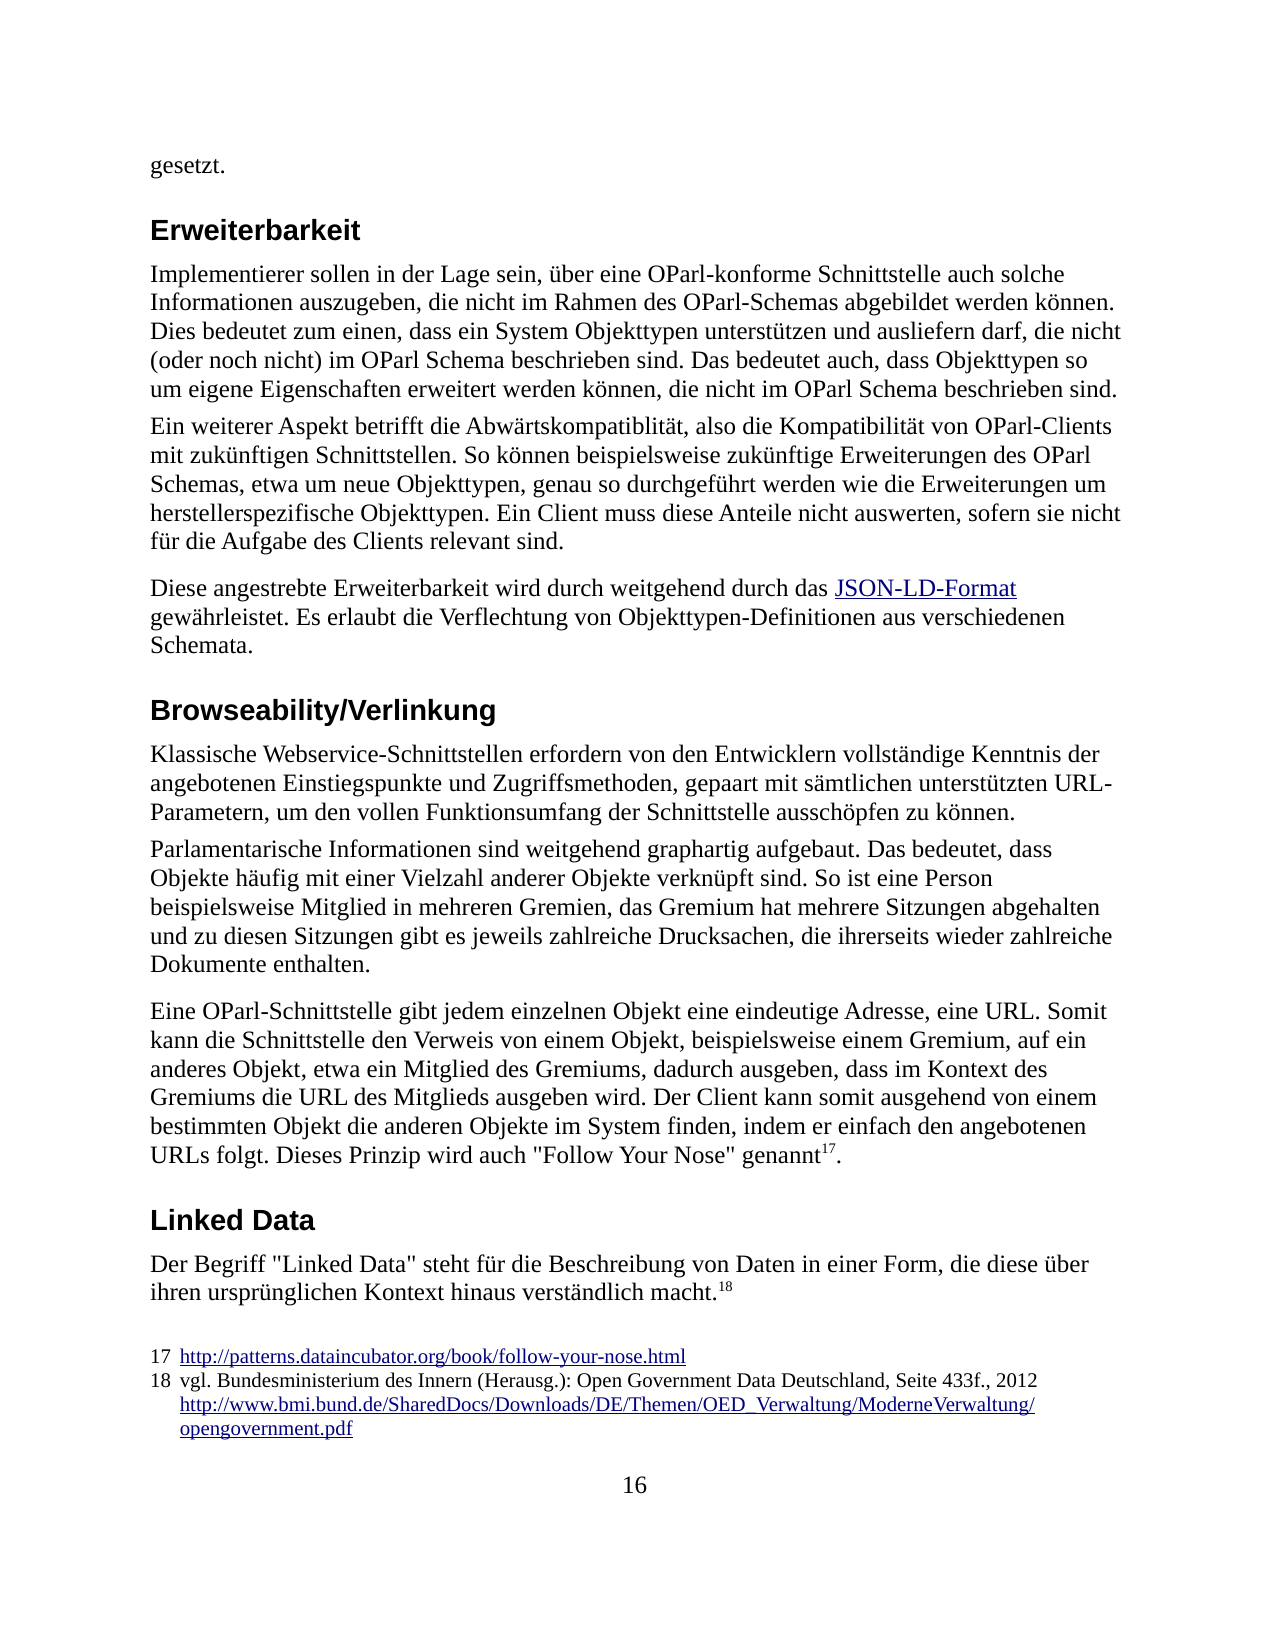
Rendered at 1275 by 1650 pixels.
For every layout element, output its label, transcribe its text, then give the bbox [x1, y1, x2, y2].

text Parlamentarische Informationen sind weitgehend graphartig aufgebaut. Das bedeutet, dass Objekte häufig mit einer Vielzahl anderer Objekte verknüpft sind. So ist eine Person beispielsweise Mitglied in mehreren Gremien, das Gremium hat mehrere Sitzungen abgehalten und zu diesen Sitzungen gibt es jeweils zahlreiche Drucksachen, die ihrerseits wieder zahlreiche Dokumente enthalten. [150, 834, 1125, 978]
text vgl. Bundesministerium des Innern (Herausg.): Open Government Data Deutschland, Seite 433f., 2012 http://www.bmi.bund.de/SharedDocs/Downloads/DE/Themen/OED_Verwaltung/ModerneVerwaltung/opengovernment.pdf [150, 1368, 1125, 1440]
text Diese angestrebte Erweiterbarkeit wird durch weitgehend durch das JSON-LD-Format gewährleistet. Es erlaubt die Verflechtung von Objekttypen-Definitionen aus verschiedenen Schemata. [150, 573, 1125, 659]
text Eine OParl-Schnittstelle gibt jedem einzelnen Objekt eine eindeutige Adresse, eine URL. Somit kann die Schnittstelle den Verweis von einem Objekt, beispielsweise einem Gremium, auf ein anderes Objekt, etwa ein Mitglied des Gremiums, dadurch ausgeben, dass im Kontext des Gremiums die URL des Mitglieds ausgeben wird. Der Client kann somit ausgehend von einem bestimmten Objekt die anderen Objekte im System finden, indem er einfach den angebotenen URLs folgt. Dieses Prinzip wird auch "Follow Your Nose" genannt. [150, 996, 1125, 1169]
text Klassische Webservice-Schnittstellen erfordern von den Entwicklern vollständige Kenntnis der angebotenen Einstiegspunkte und Zugriffsmethoden, gepaart mit sämtlichen unterstützten URL-Parametern, um den vollen Funktionsumfang der Schnittstelle ausschöpfen zu können. [150, 739, 1125, 826]
subtitle Erweiterbarkeit [150, 213, 1125, 246]
text Implementierer sollen in der Lage sein, über eine OParl-konforme Schnittstelle auch solche Informationen auszugeben, die nicht im Rahmen des OParl-Schemas abgebildet werden können. Dies bedeutet zum einen, dass ein System Objekttypen unterstützen und ausliefern darf, die nicht (oder noch nicht) im OParl Schema beschrieben sind. Das bedeutet auch, dass Objekttypen so um eigene Eigenschaften erweitert werden können, die nicht im OParl Schema beschrieben sind. [150, 259, 1125, 402]
text Der Begriff "Linked Data" steht für die Beschreibung von Daten in einer Form, die diese über ihren ursprünglichen Kontext hinaus verständlich macht. [150, 1249, 1125, 1306]
subtitle Linked Data [150, 1203, 1125, 1236]
text http://patterns.dataincubator.org/book/follow-your-nose.html [150, 1344, 1125, 1368]
text Ein weiterer Aspekt betrifft die Abwärtskompatiblität, also die Kompatibilität von OParl-Clients mit zukünftigen Schnittstellen. So können beispielsweise zukünftige Erweiterungen des OParl Schemas, etwa um neue Objekttypen, genau so durchgeführt werden wie die Erweiterungen um herstellerspezifische Objekttypen. Ein Client muss diese Anteile nicht auswerten, sofern sie nicht für die Aufgabe des Clients relevant sind. [150, 411, 1125, 555]
subtitle Browseability/Verlinkung [150, 693, 1125, 727]
text gesetzt. [150, 150, 1125, 179]
